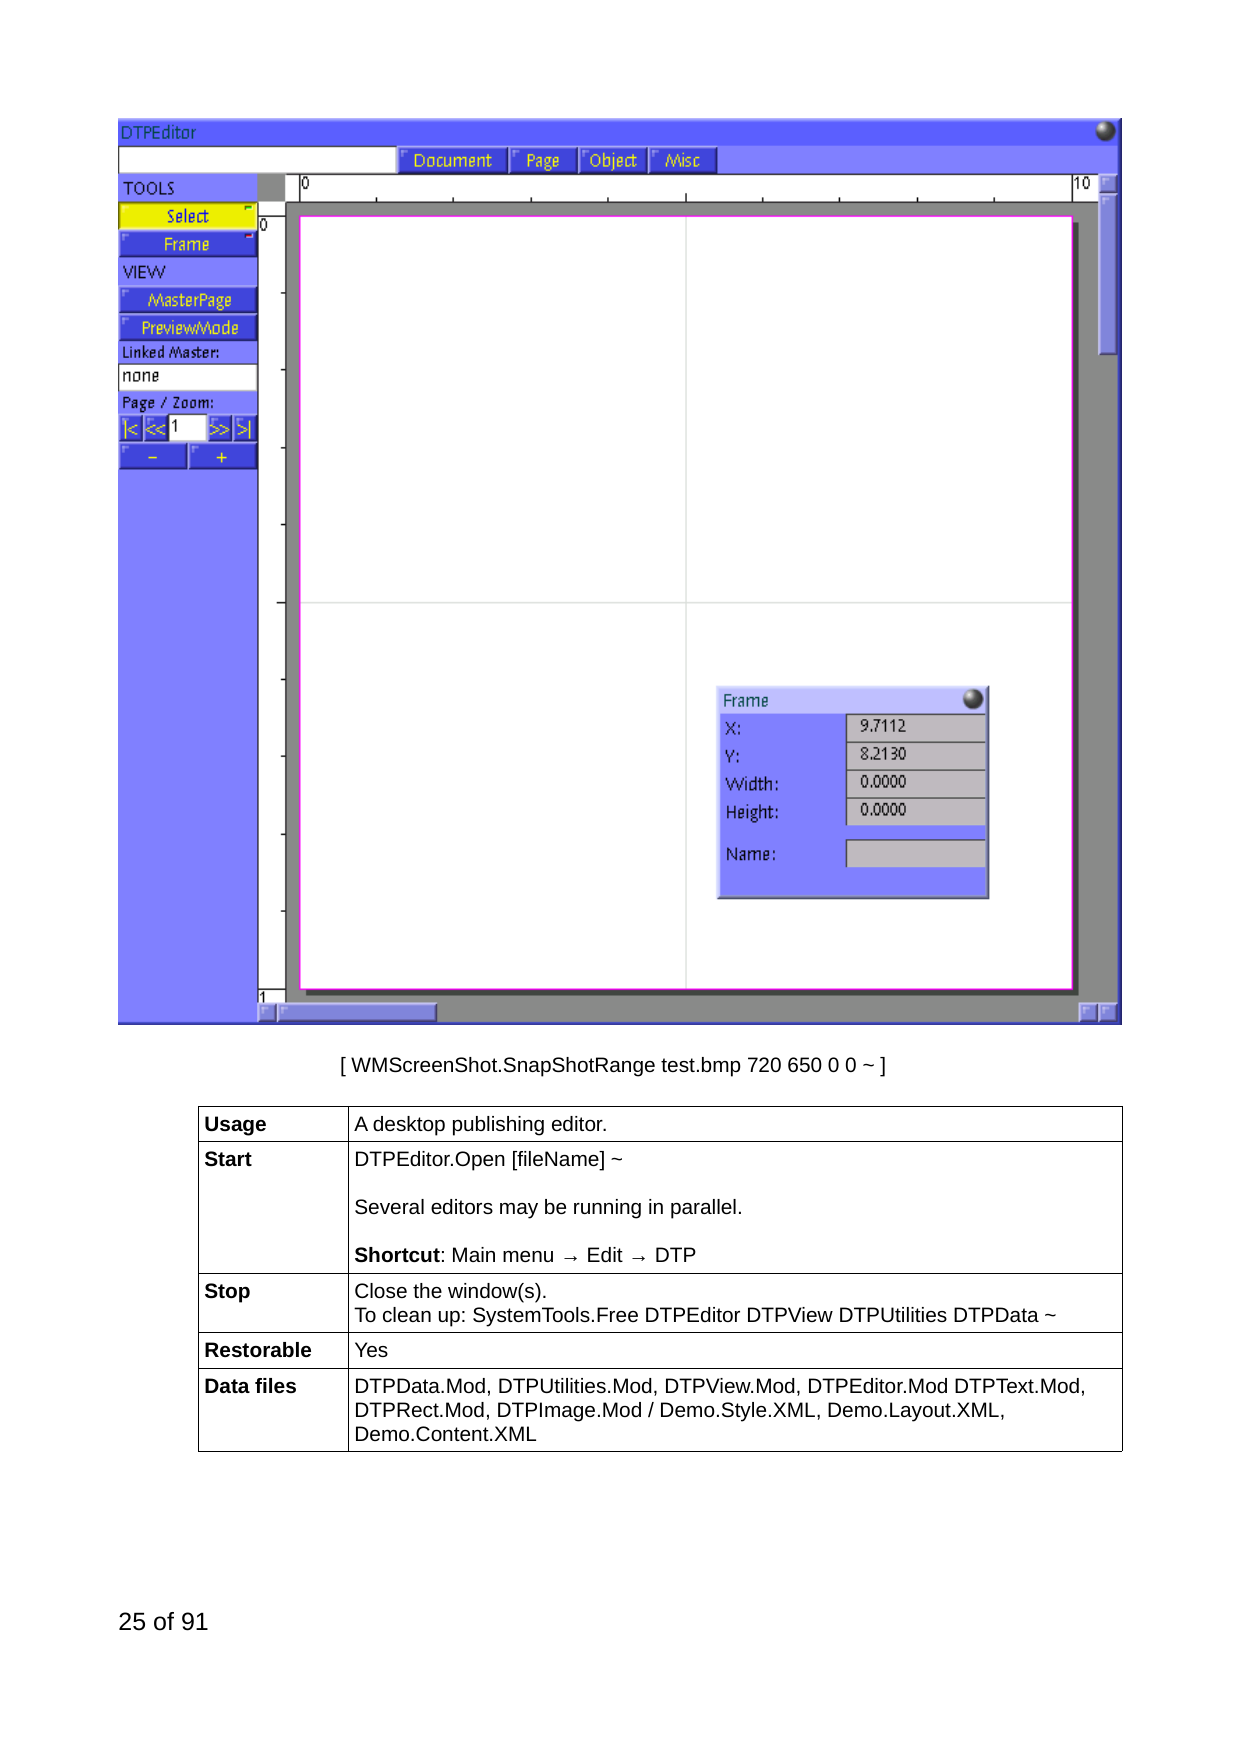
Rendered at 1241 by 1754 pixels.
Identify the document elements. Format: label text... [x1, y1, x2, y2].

text [ WMScreenShot.SnapShotRange test.bmp 720 650 0 0 ~ ] [118, 1053, 1122, 1077]
table_cell Restorable [199, 1333, 348, 1368]
table_cell DTPEditor.Open [fileName] ~ Several editors may be running in parallel. Shortcut: Main menu → Edit → DTP [349, 1142, 1122, 1273]
table_cell Stop [199, 1274, 348, 1332]
table_cell Data files [199, 1369, 348, 1451]
table_header Usage [199, 1107, 348, 1141]
table_cell Start [199, 1142, 348, 1273]
table_cell Yes [349, 1333, 1122, 1368]
picture [118, 118, 1122, 1025]
table_header A desktop publishing editor. [349, 1107, 1122, 1141]
table_cell DTPData.Mod, DTPUtilities.Mod, DTPView.Mod, DTPEditor.Mod DTPText.Mod, DTPRect.Mod, DTPImage.Mod / Demo.Style.XML, Demo.Layout.XML, Demo.Content.XML [349, 1369, 1122, 1451]
table_cell Close the window(s). To clean up: SystemTools.Free DTPEditor DTPView DTPUtilities DTPData ~ [349, 1274, 1122, 1332]
